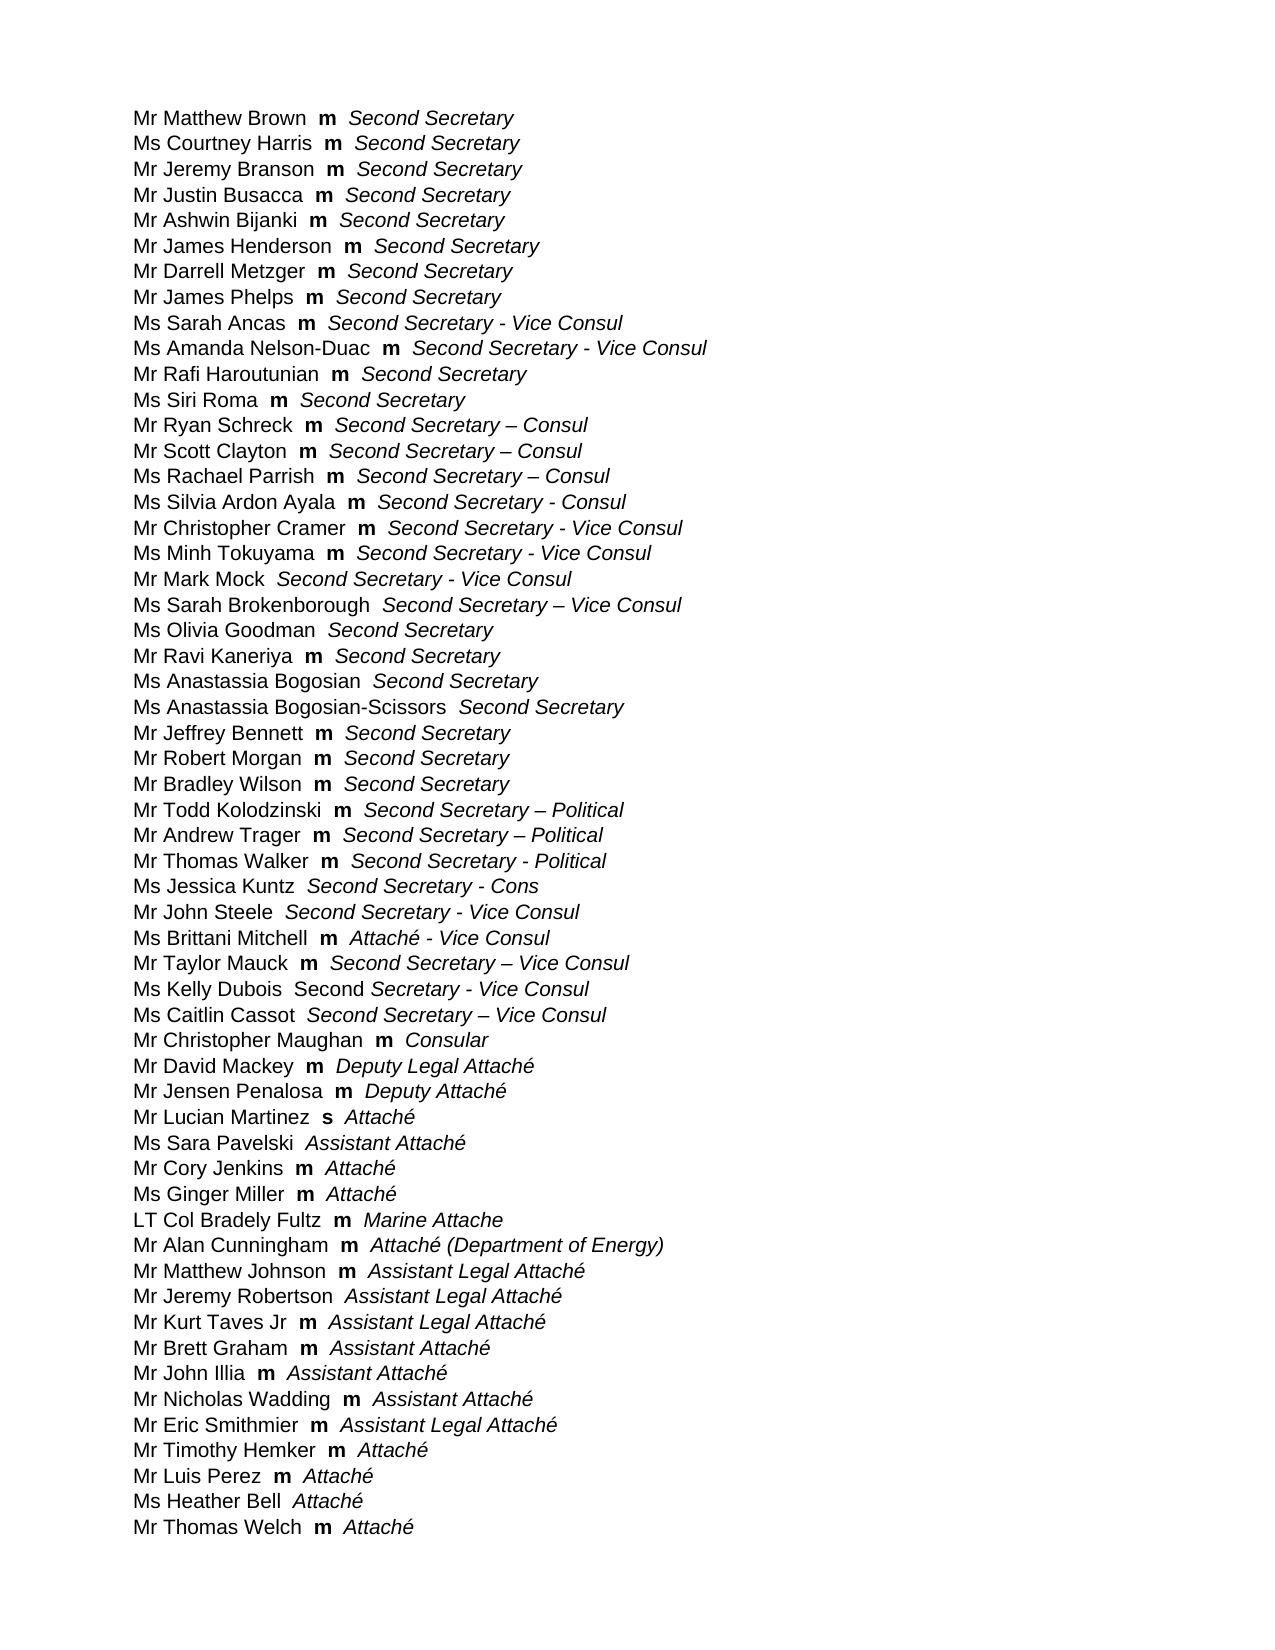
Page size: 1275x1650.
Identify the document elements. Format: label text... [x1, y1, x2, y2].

text Mr Andrew Trager m Second Secretary – Political [133, 823, 1181, 847]
text Mr Matthew Brown m Second Secretary [133, 106, 1181, 129]
text Ms Rachael Parrish m Second Secretary – Consul [133, 464, 1181, 488]
text Ms Courtney Harris m Second Secretary [133, 131, 1181, 155]
text Mr Mark Mock Second Secretary - Vice Consul [133, 567, 1181, 591]
text Ms Anastassia Bogosian-Scissors Second Secretary [133, 695, 1181, 719]
text Mr Darrell Metzger m Second Secretary [133, 259, 1181, 283]
text Ms Olivia Goodman Second Secretary [133, 618, 1181, 642]
text Ms Caitlin Cassot Second Secretary – Vice Consul [133, 1002, 1181, 1026]
text Mr Alan Cunningham m Attaché (Department of Energy) [133, 1233, 1181, 1257]
text Ms Sarah Brokenborough Second Secretary – Vice Consul [133, 592, 1181, 616]
text Ms Siri Roma m Second Secretary [133, 387, 1181, 411]
text Mr Ryan Schreck m Second Secretary – Consul [133, 413, 1181, 437]
text Mr Lucian Martinez s Attaché [133, 1105, 1181, 1129]
text Mr Nicholas Wadding m Assistant Attaché [133, 1387, 1181, 1411]
text Mr Kurt Taves Jr m Assistant Legal Attaché [133, 1310, 1181, 1334]
text Mr James Phelps m Second Secretary [133, 285, 1181, 309]
text Mr Matthew Johnson m Assistant Legal Attaché [133, 1259, 1181, 1283]
text Mr Christopher Cramer m Second Secretary - Vice Consul [133, 516, 1181, 539]
text Ms Sarah Ancas m Second Secretary - Vice Consul [133, 311, 1181, 334]
text Mr Jeremy Robertson Assistant Legal Attaché [133, 1284, 1181, 1308]
text Mr Scott Clayton m Second Secretary – Consul [133, 439, 1181, 463]
text Mr Jeremy Branson m Second Secretary [133, 157, 1181, 181]
text Ms Jessica Kuntz Second Secretary - Cons [133, 874, 1181, 898]
text Mr Todd Kolodzinski m Second Secretary – Political [133, 797, 1181, 821]
text Mr Brett Graham m Assistant Attaché [133, 1336, 1181, 1359]
text Mr Eric Smithmier m Assistant Legal Attaché [133, 1412, 1181, 1436]
text Ms Brittani Mitchell m Attaché - Vice Consul [133, 926, 1181, 949]
text Mr Jensen Penalosa m Deputy Attaché [133, 1079, 1181, 1103]
text Mr Cory Jenkins m Attaché [133, 1156, 1181, 1180]
text Mr Christopher Maughan m Consular [133, 1028, 1181, 1052]
text Mr Taylor Mauck m Second Secretary – Vice Consul [133, 951, 1181, 975]
text Mr Bradley Wilson m Second Secretary [133, 772, 1181, 796]
text Mr Thomas Welch m Attaché [133, 1515, 1181, 1539]
text Ms Ginger Miller m Attaché [133, 1182, 1181, 1206]
text Mr Ashwin Bijanki m Second Secretary [133, 208, 1181, 232]
text Mr Ravi Kaneriya m Second Secretary [133, 644, 1181, 668]
text Ms Kelly Dubois Second Secretary - Vice Consul [133, 977, 1181, 1001]
text Mr Rafi Haroutunian m Second Secretary [133, 362, 1181, 386]
text Ms Anastassia Bogosian Second Secretary [133, 669, 1181, 693]
text Mr Thomas Walker m Second Secretary - Political [133, 849, 1181, 873]
text Ms Amanda Nelson-Duac m Second Secretary - Vice Consul [133, 336, 1181, 360]
text Ms Sara Pavelski Assistant Attaché [133, 1131, 1181, 1154]
text Ms Silvia Ardon Ayala m Second Secretary - Consul [133, 490, 1181, 514]
text Mr Justin Busacca m Second Secretary [133, 182, 1181, 206]
text LT Col Bradely Fultz m Marine Attache [133, 1207, 1181, 1231]
text Mr Luis Perez m Attaché [133, 1464, 1181, 1488]
text Ms Minh Tokuyama m Second Secretary - Vice Consul [133, 541, 1181, 565]
text Mr David Mackey m Deputy Legal Attaché [133, 1054, 1181, 1078]
text Mr John Illia m Assistant Attaché [133, 1361, 1181, 1385]
text Mr Jeffrey Bennett m Second Secretary [133, 721, 1181, 744]
text Ms Heather Bell Attaché [133, 1489, 1181, 1513]
text Mr Robert Morgan m Second Secretary [133, 746, 1181, 770]
text Mr James Henderson m Second Secretary [133, 234, 1181, 258]
text Mr Timothy Hemker m Attaché [133, 1438, 1181, 1462]
text Mr John Steele Second Secretary - Vice Consul [133, 900, 1181, 924]
